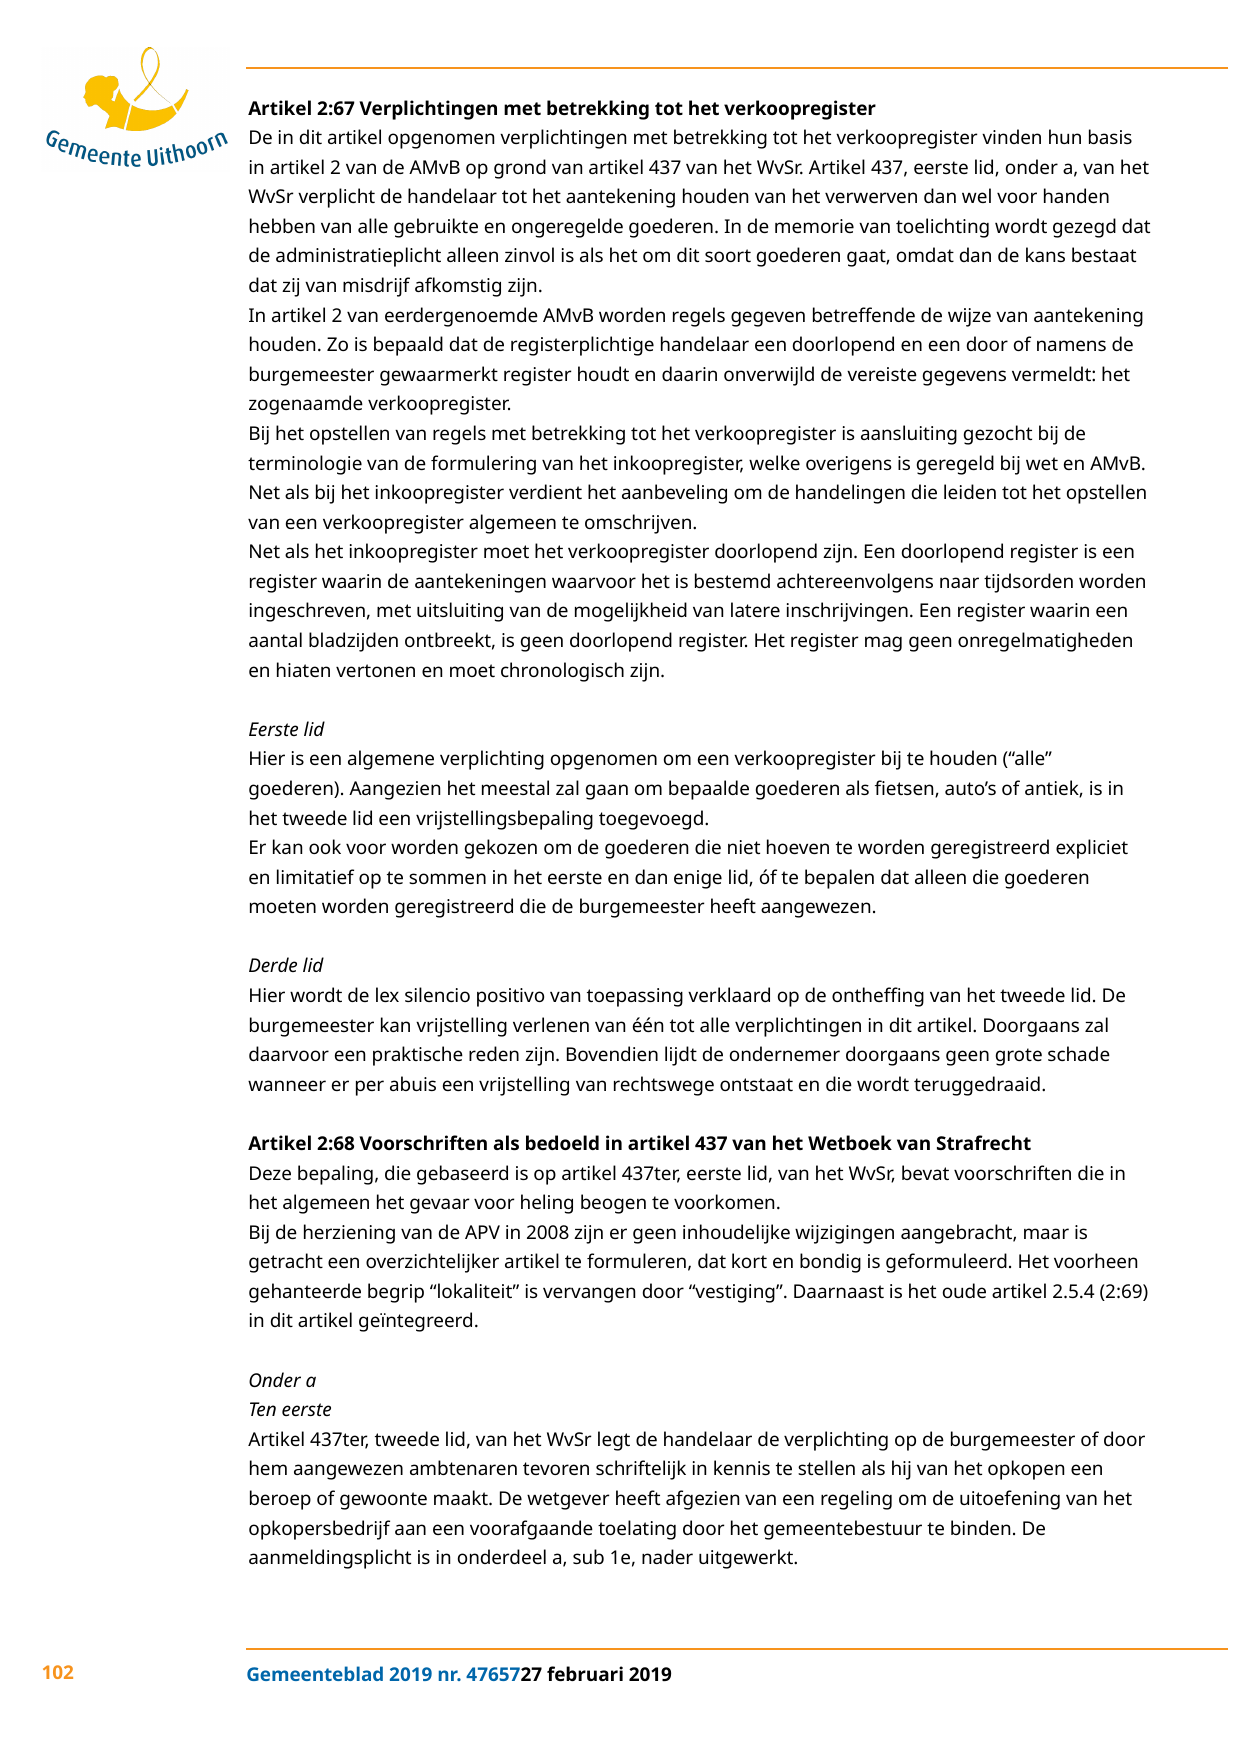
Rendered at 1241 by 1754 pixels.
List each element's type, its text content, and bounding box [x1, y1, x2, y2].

text Deze bepaling, die gebaseerd is op artikel 437ter, eerste lid, van het WvSr, bevat voorschriften die in het algemeen het gevaar voor heling beogen te voorkomen. [248, 1160, 1152, 1215]
text Er kan ook voor worden gekozen om de goederen die niet hoeven te worden geregistreerd expliciet en limitatief op te sommen in het eerste en dan enige lid, óf te bepalen dat alleen die goederen moeten worden geregistreerd die de burgemeester heeft aangewezen. [248, 834, 1152, 919]
text Net als het inkoopregister moet het verkoopregister doorlopend zijn. Een doorlopend register is een register waarin de aantekeningen waarvoor het is bestemd achtereenvolgens naar tijdsorden worden ingeschreven, met uitsluiting van de mogelijkheid van latere inschrijvingen. Een register waarin een aantal bladzijden ontbreekt, is geen doorlopend register. Het register mag geen onregelmatigheden en hiaten vertonen en moet chronologisch zijn. [248, 538, 1152, 683]
text Bij de herziening van de APV in 2008 zijn er geen inhoudelijke wijzigingen aangebracht, maar is getracht een overzichtelijker artikel te formuleren, dat kort en bondig is geformuleerd. Het voorheen gehanteerde begrip “lokaliteit” is vervangen door “vestiging”. Daarnaast is het oude artikel 2.5.4 (2:69) in dit artikel geïntegreerd. [248, 1219, 1152, 1333]
text Artikel 2:68 Voorschriften als bedoeld in artikel 437 van het Wetboek van Strafrecht [248, 1130, 1152, 1156]
text Hier is een algemene verplichting opgenomen om een verkoopregister bij te houden (“alle” goederen). Aangezien het meestal zal gaan om bepaalde goederen als fietsen, auto’s of antiek, is in het tweede lid een vrijstellingsbepaling toegevoegd. [248, 746, 1152, 831]
text Ten eerste [248, 1396, 1152, 1422]
text Eerste lid [248, 716, 1152, 742]
text Artikel 437ter, tweede lid, van het WvSr legt de handelaar de verplichting op de burgemeester of door hem aangewezen ambtenaren tevoren schriftelijk in kennis te stellen als hij van het opkopen een beroep of gewoonte maakt. De wetgever heeft afgezien van een regeling om de uitoefening van het opkopersbedrijf aan een voorafgaande toelating door het gemeentebestuur te binden. De aanmeldingsplicht is in onderdeel a, sub 1e, nader uitgewerkt. [248, 1426, 1152, 1570]
text Derde lid [248, 953, 1152, 978]
text Artikel 2:67 Verplichtingen met betrekking tot het verkoopregister [248, 95, 1152, 121]
text Bij het opstellen van regels met betrekking tot het verkoopregister is aansluiting gezocht bij de terminologie van de formulering van het inkoopregister, welke overigens is geregeld bij wet en AMvB. Net als bij het inkoopregister verdient het aanbeveling om de handelingen die leiden tot het opstellen van een verkoopregister algemeen te omschrijven. [248, 420, 1152, 535]
text De in dit artikel opgenomen verplichtingen met betrekking tot het verkoopregister vinden hun basis in artikel 2 van de AMvB op grond van artikel 437 van het WvSr. Artikel 437, eerste lid, onder a, van het WvSr verplicht de handelaar tot het aantekening houden van het verwerven dan wel voor handen hebben van alle gebruikte en ongeregelde goederen. In de memorie van toelichting wordt gezegd dat de administratieplicht alleen zinvol is als het om dit soort goederen gaat, omdat dan de kans bestaat dat zij van misdrijf afkomstig zijn. [248, 124, 1152, 298]
text In artikel 2 van eerdergenoemde AMvB worden regels gegeven betreffende de wijze van aantekening houden. Zo is bepaald dat de registerplichtige handelaar een doorlopend en een door of namens de burgemeester gewaarmerkt register houdt en daarin onverwijld de vereiste gegevens vermeldt: het zogenaamde verkoopregister. [248, 302, 1152, 416]
text Hier wordt de lex silencio positivo van toepassing verklaard op de ontheffing van het tweede lid. De burgemeester kan vrijstelling verlenen van één tot alle verplichtingen in dit artikel. Doorgaans zal daarvoor een praktische reden zijn. Bovendien lijdt de ondernemer doorgaans geen grote schade wanneer er per abuis een vrijstelling van rechtswege ontstaat en die wordt teruggedraaid. [248, 982, 1152, 1097]
picture [41, 47, 231, 172]
text Onder a [248, 1367, 1152, 1393]
